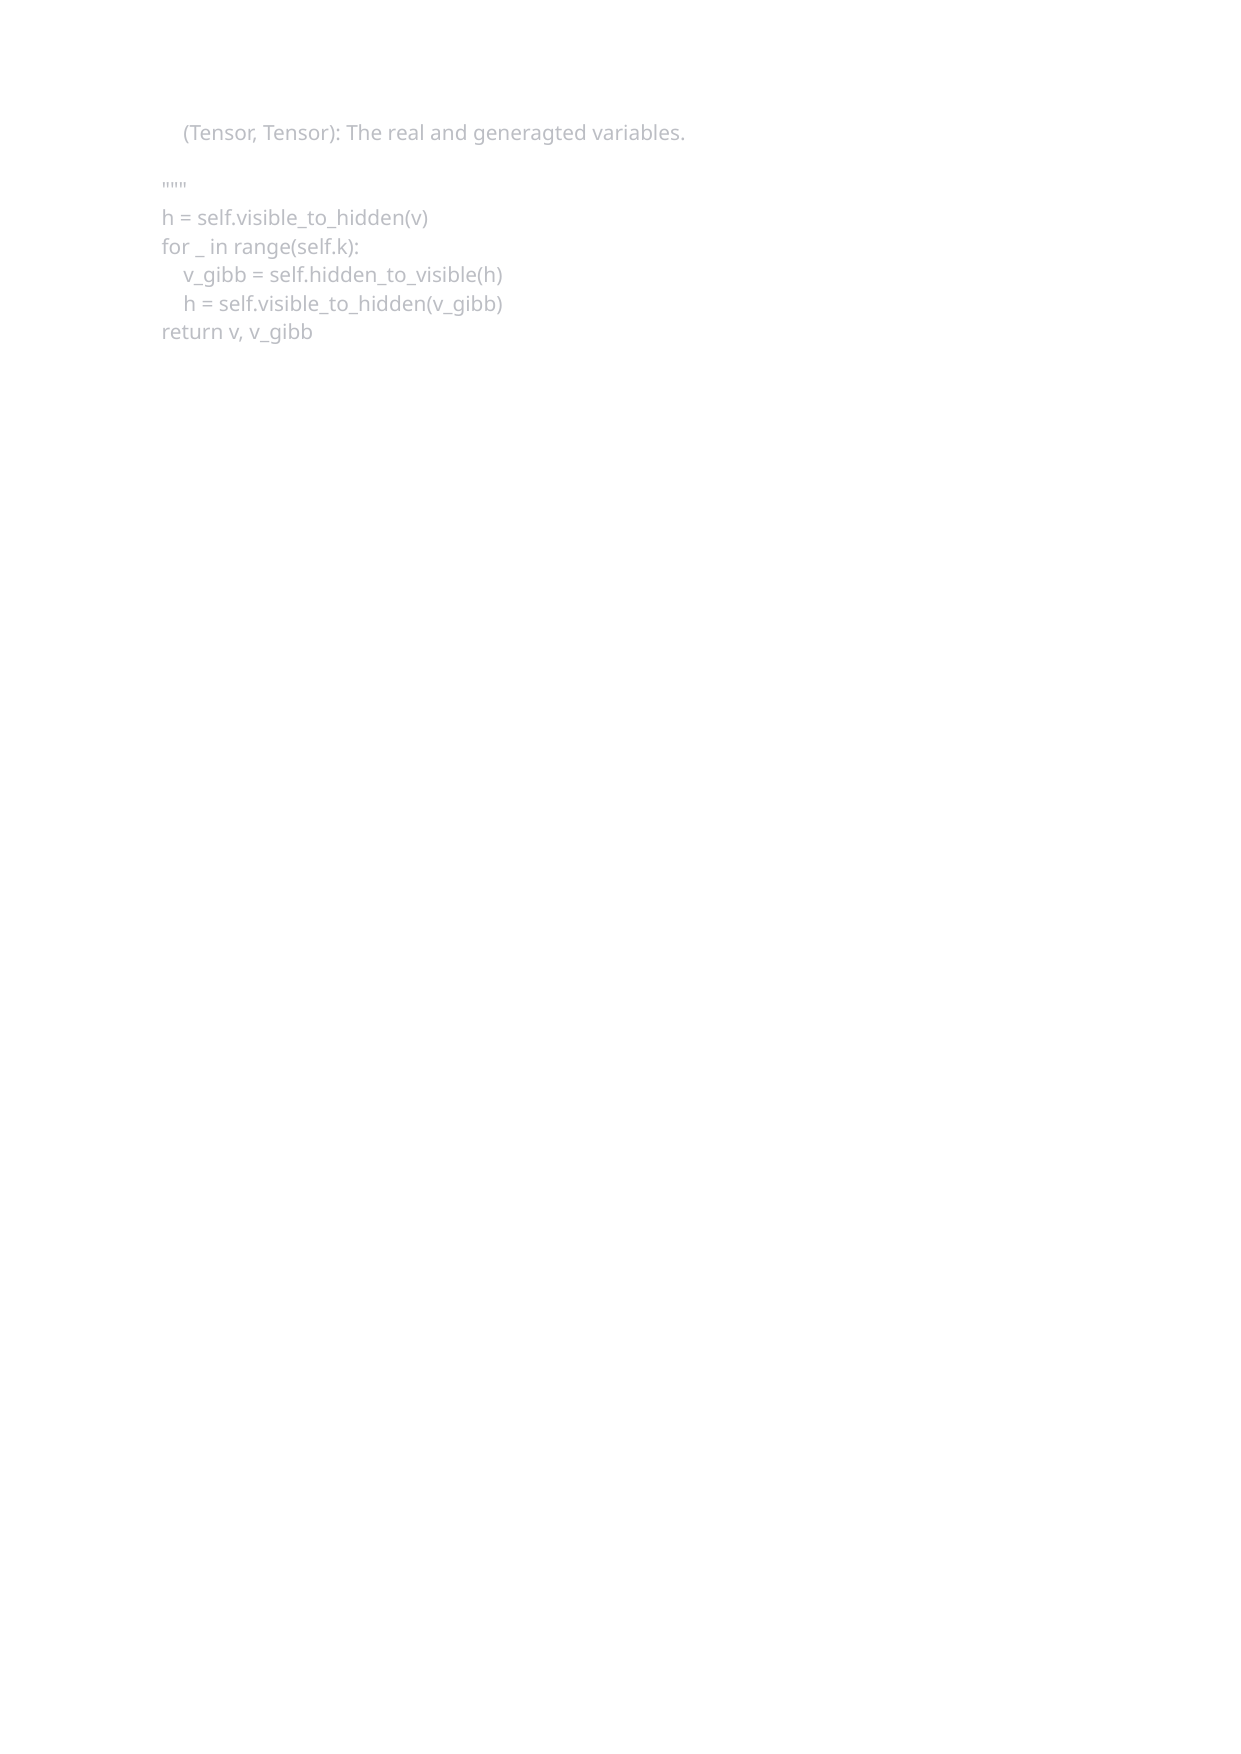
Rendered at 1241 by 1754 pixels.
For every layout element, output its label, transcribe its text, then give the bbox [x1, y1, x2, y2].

text h = self.visible_to_hidden(v) [118, 203, 1122, 232]
text h = self.visible_to_hidden(v_gibb) [118, 289, 1122, 317]
text """ [118, 175, 1122, 203]
text (Tensor, Tensor): The real and generagted variables. [118, 118, 1122, 147]
text return v, v_gibb [118, 317, 1122, 346]
text v_gibb = self.hidden_to_visible(h) [118, 260, 1122, 289]
text for _ in range(self.k): [118, 232, 1122, 260]
